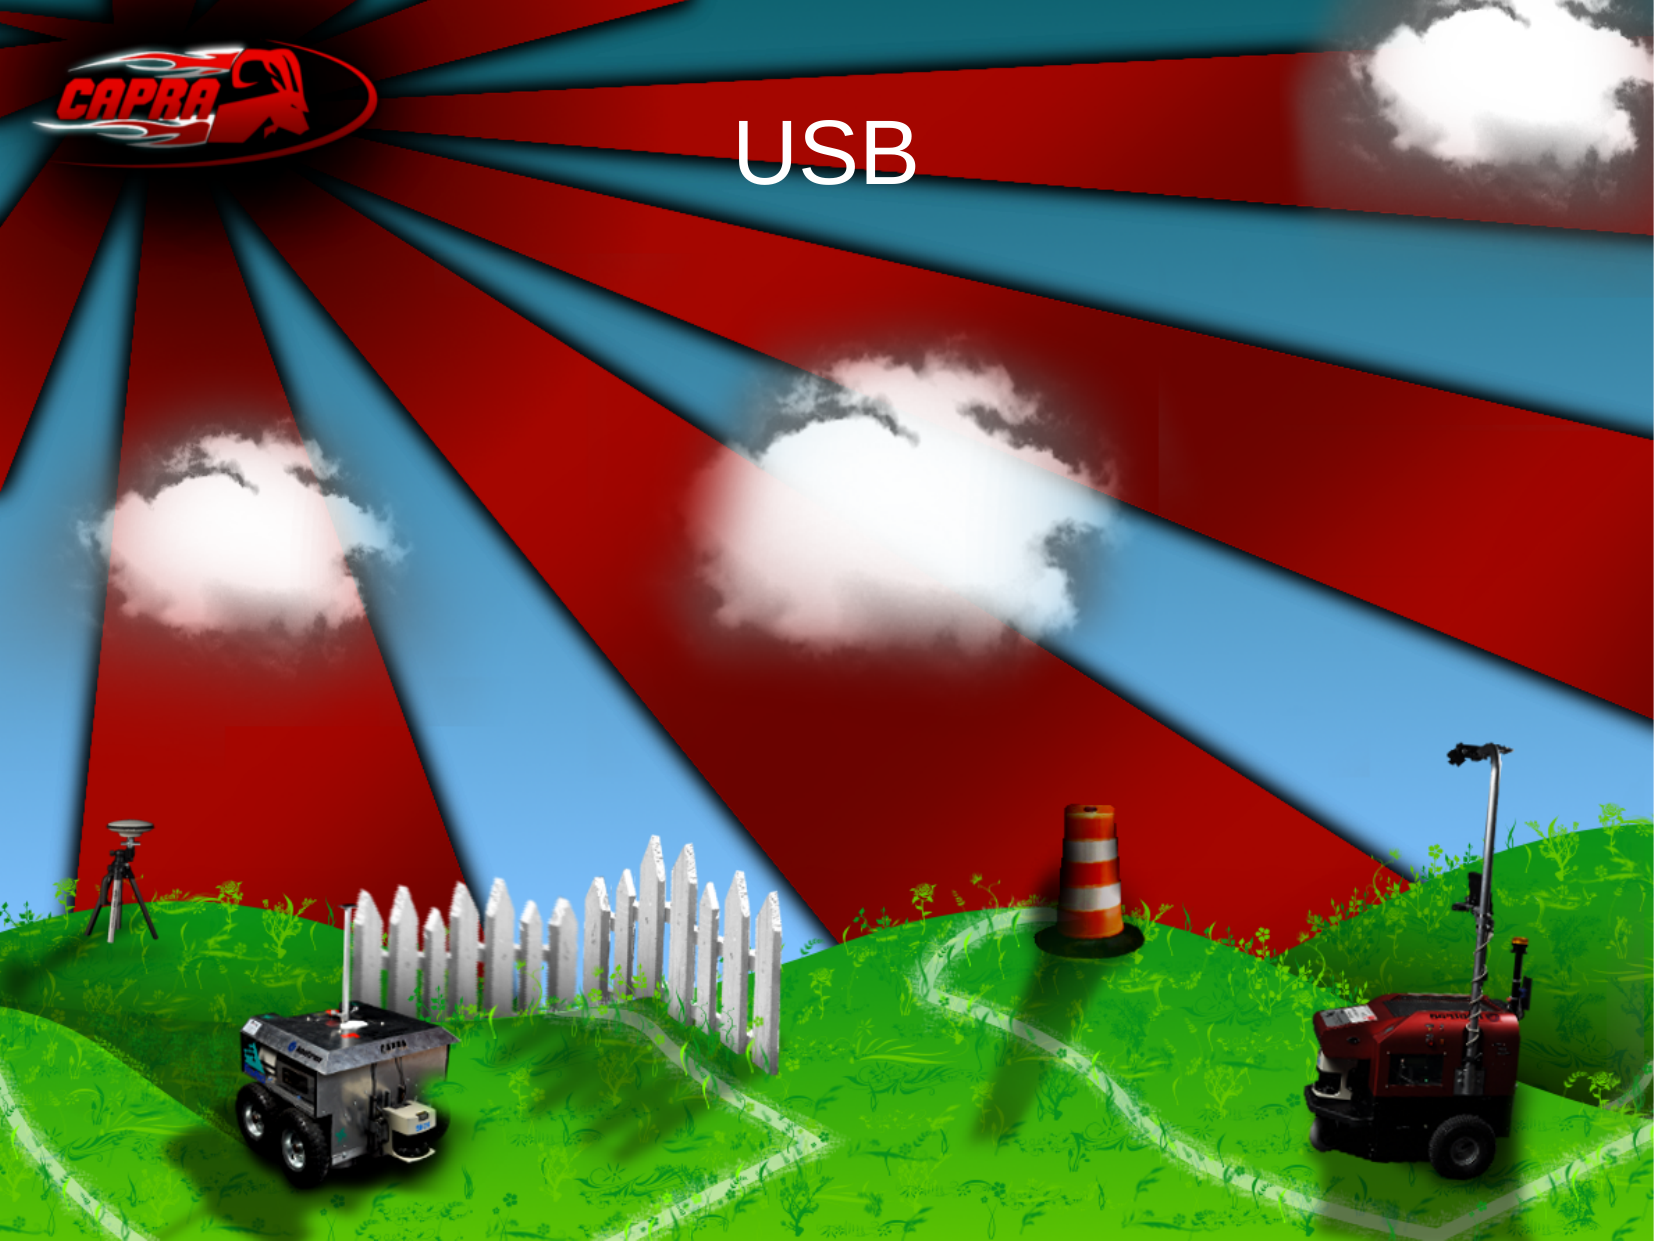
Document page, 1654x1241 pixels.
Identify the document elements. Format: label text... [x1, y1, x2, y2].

title USB [82, 56, 1571, 250]
picture [0, 0, 1654, 1241]
